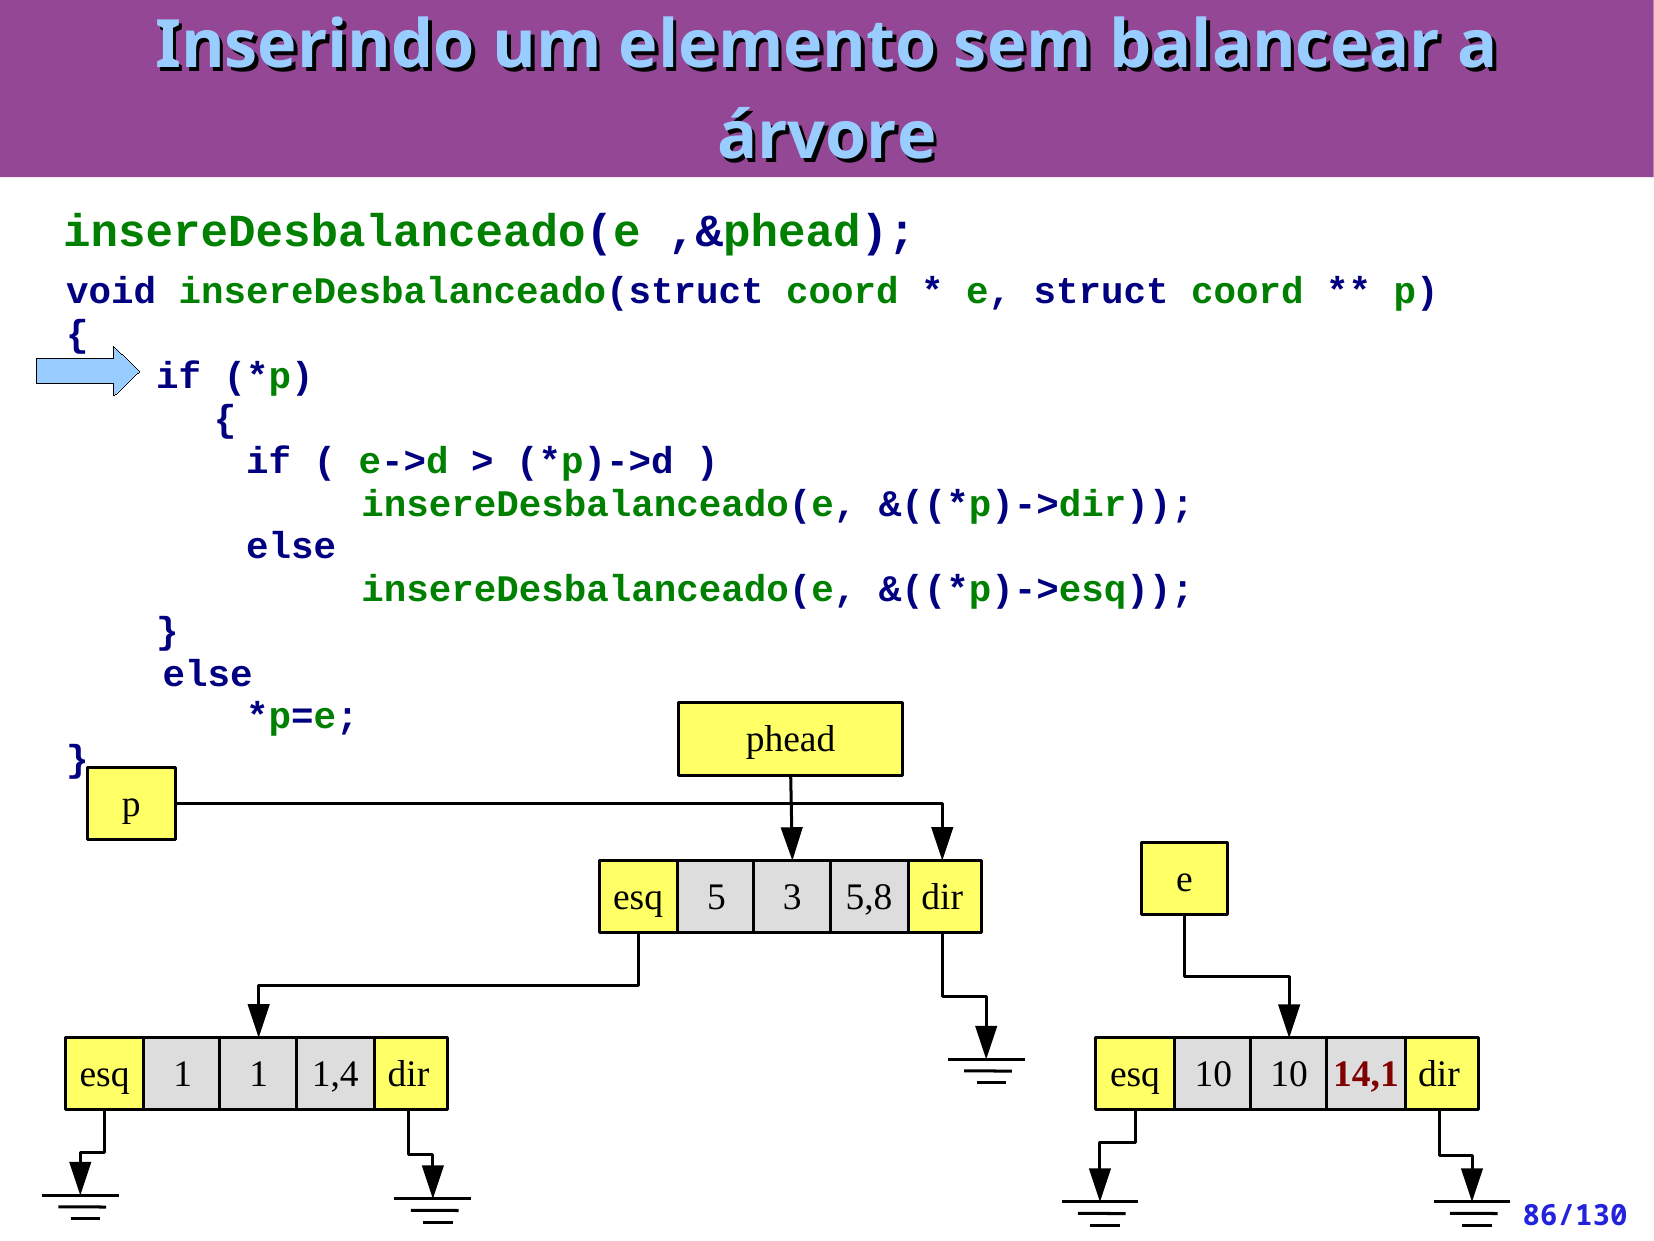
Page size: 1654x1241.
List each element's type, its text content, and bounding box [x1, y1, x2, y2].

text_box dir [1406, 1037, 1479, 1110]
text_box esq [599, 860, 678, 933]
text_box 1 [144, 1037, 219, 1110]
text_box 1 [219, 1037, 296, 1110]
text_box esq [65, 1037, 144, 1110]
text_box 3 [753, 860, 830, 933]
text_box phead [678, 702, 903, 776]
text_box p [87, 767, 176, 840]
text_box e [1141, 842, 1228, 915]
text_box 5 [678, 860, 753, 933]
text_box 10 [1250, 1037, 1326, 1110]
text_box [36, 346, 140, 396]
text_box dir [375, 1037, 448, 1110]
text_box 14,1 [1326, 1037, 1406, 1110]
text_box void insereDesbalanceado(struct coord * e, struct coord ** p) { if (*p) { if ( e->d > (*p)->d ) insereDesbalanceado(e, &((*p)->dir)); else insereDesbalanceado(e, &((*p)->esq)); } else *p=e; } [51, 265, 1608, 797]
text_box 5,8 [830, 860, 909, 933]
text_box 10 [1175, 1037, 1250, 1110]
title Inserindo um elemento sem balancear a árvore [82, 0, 1571, 176]
text_box 1,4 [296, 1037, 375, 1110]
text_box insereDesbalanceado(e ,&phead); [48, 200, 1654, 704]
text_box dir [909, 860, 982, 933]
text_box esq [1095, 1037, 1175, 1110]
